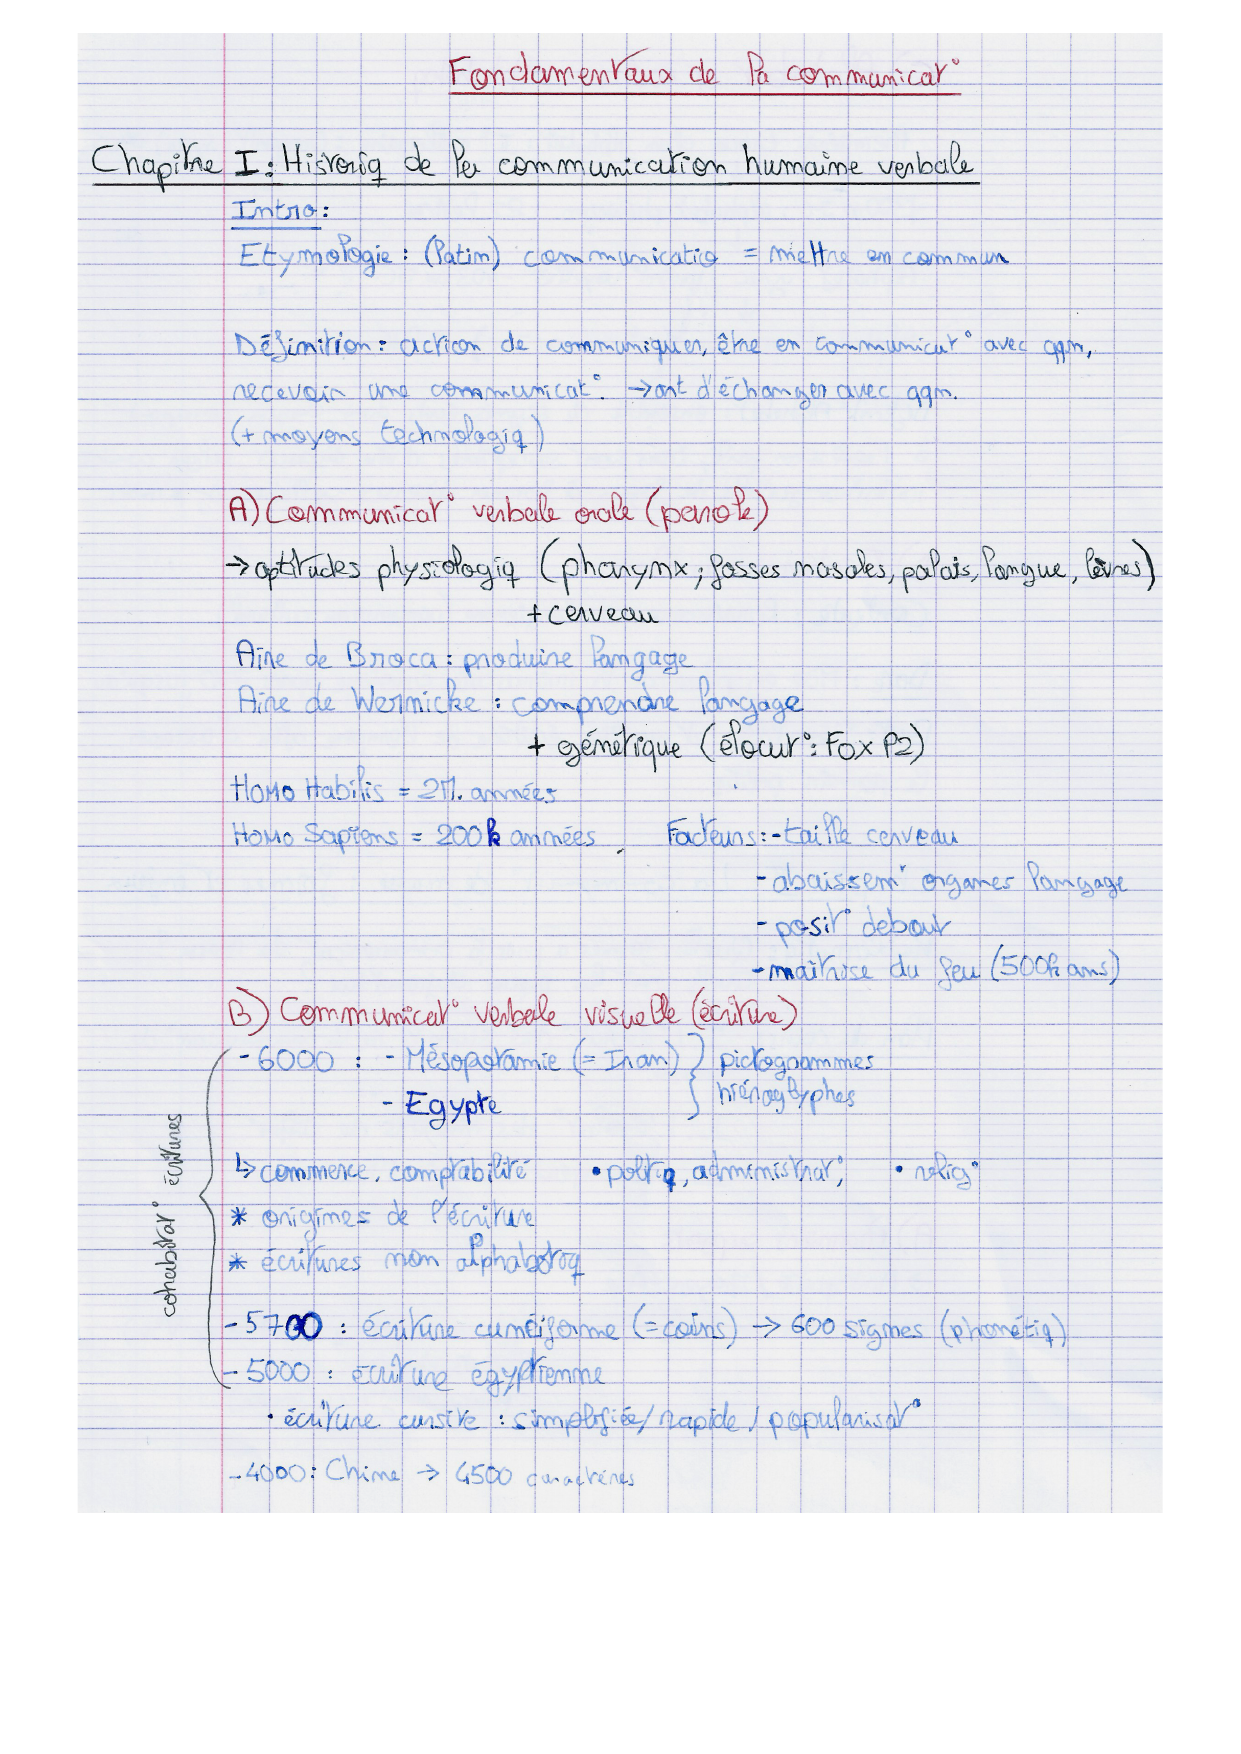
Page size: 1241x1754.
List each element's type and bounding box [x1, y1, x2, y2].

picture [77, 33, 1163, 1513]
